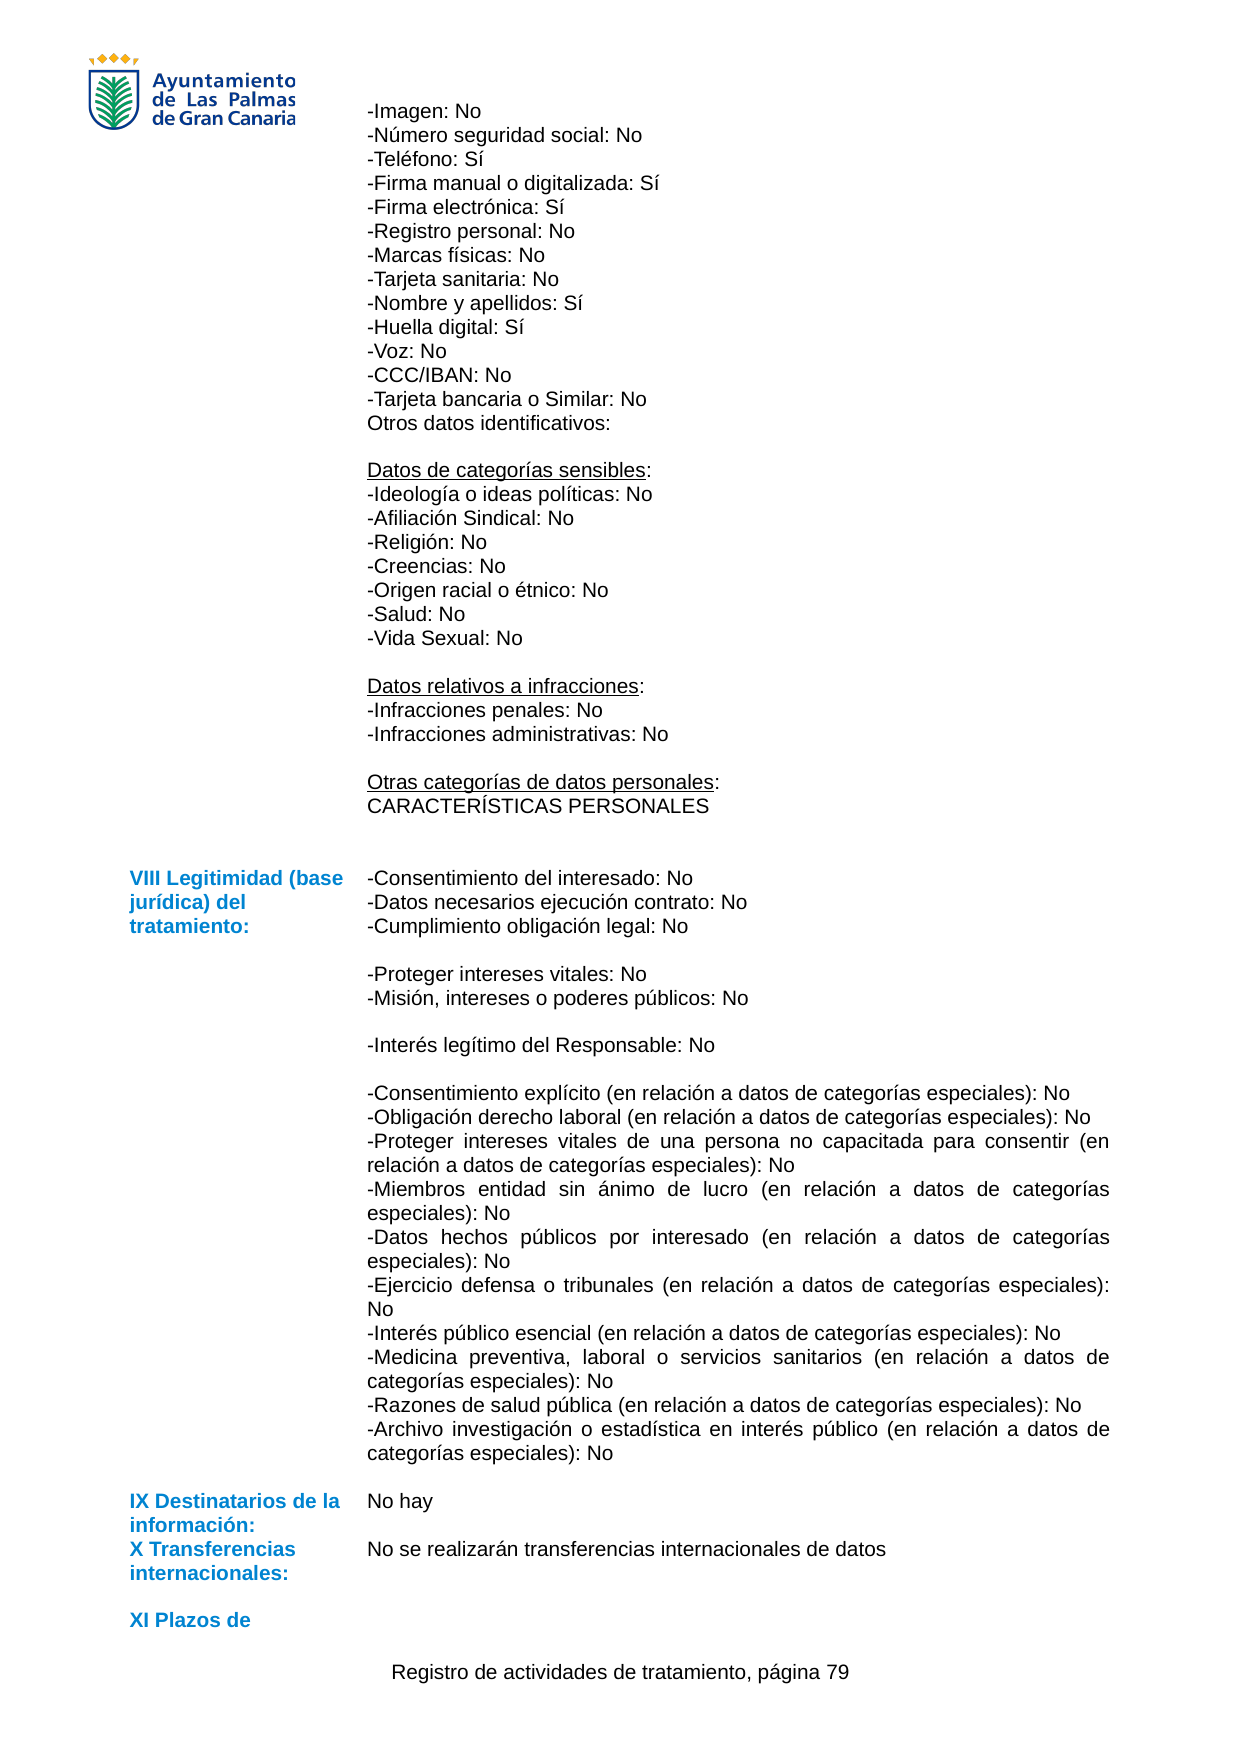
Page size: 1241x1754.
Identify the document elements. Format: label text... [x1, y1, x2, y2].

table_cell VIII Legitimidad (base jurídica) del tratamiento: [118, 866, 356, 1488]
table_cell X Transferencias internacionales: [118, 1536, 356, 1608]
table_cell [356, 1608, 1122, 1632]
table_cell -Consentimiento del interesado: No -Datos necesarios ejecución contrato: No -Cumplimiento obligación legal: No -Proteger intereses vitales: No -Misión, intereses o poderes públicos: No -Interés legítimo del Responsable: No -Consentimiento explícito (en relación a datos de categorías especiales): No -Obligación derecho laboral (en relación a datos de categorías especiales): No -Proteger intereses vitales de una persona no capacitada para consentir (en relación a datos de categorías especiales): No -Miembros entidad sin ánimo de lucro (en relación a datos de categorías especiales): No -Datos hechos públicos por interesado (en relación a datos de categorías especiales): No -Ejercicio defensa o tribunales (en relación a datos de categorías especiales): No -Interés público esencial (en relación a datos de categorías especiales): No -Medicina preventiva, laboral o servicios sanitarios (en relación a datos de categorías especiales): No -Razones de salud pública (en relación a datos de categorías especiales): No -Archivo investigación o estadística en interés público (en relación a datos de categorías especiales): No [356, 866, 1122, 1488]
table_cell -Imagen: No -Número seguridad social: No -Teléfono: Sí -Firma manual o digitalizada: Sí -Firma electrónica: Sí -Registro personal: No -Marcas físicas: No -Tarjeta sanitaria: No -Nombre y apellidos: Sí -Huella digital: Sí -Voz: No -CCC/IBAN: No -Tarjeta bancaria o Similar: No Otros datos identificativos: Datos de categorías sensibles: -Ideología o ideas políticas: No -Afiliación Sindical: No -Religión: No -Creencias: No -Origen racial o étnico: No -Salud: No -Vida Sexual: No Datos relativos a infracciones: -Infracciones penales: No -Infracciones administrativas: No Otras categorías de datos personales: CARACTERÍSTICAS PERSONALES [356, 99, 1122, 866]
table_cell [118, 99, 356, 866]
table_cell No hay [356, 1489, 1122, 1536]
table_cell XI Plazos de [118, 1608, 356, 1632]
table_cell No se realizarán transferencias internacionales de datos [356, 1536, 1122, 1608]
table_cell IX Destinatarios de la información: [118, 1489, 356, 1536]
